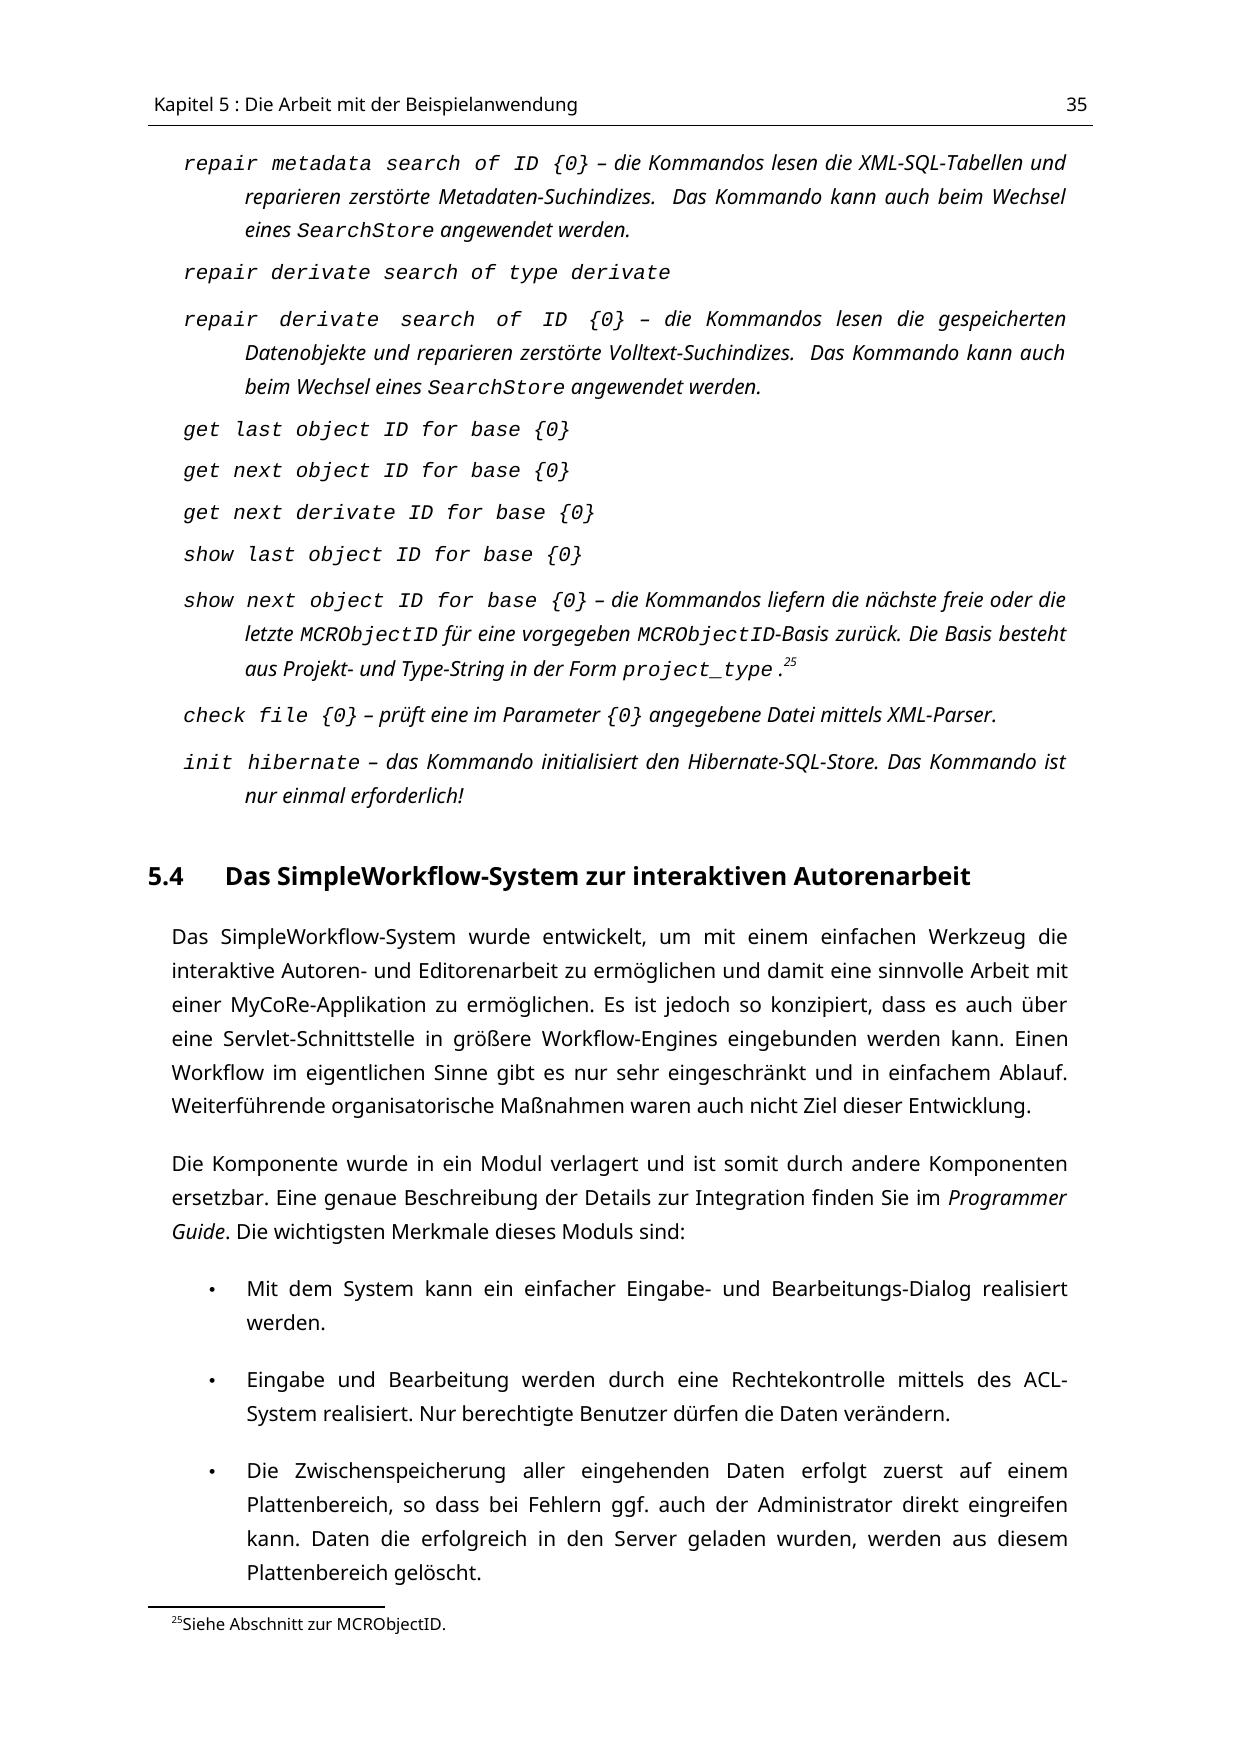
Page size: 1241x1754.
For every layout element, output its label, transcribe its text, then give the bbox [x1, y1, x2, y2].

list repair derivate search of ID {0} – die Kommandos lesen die gespeicherten Datenobjekte und reparieren zerstörte Volltext-Suchindizes. Das Kommando kann auch beim Wechsel eines SearchStore angewendet werden. [183, 304, 1069, 401]
list Mit dem System kann ein einfacher Eingabe- und Bearbeitungs-Dialog realisiert werden. [209, 1274, 1069, 1336]
text Die Komponente wurde in ein Modul verlagert und ist somit durch andere Komponenten ersetzbar. Eine genaue Beschreibung der Details zur Integration finden Sie im Programmer Guide. Die wichtigsten Merkmale dieses Moduls sind: [171, 1149, 1069, 1245]
list check file {0} – prüft eine im Parameter {0} angegebene Datei mittels XML-Parser. [183, 700, 1069, 729]
list init hibernate – das Kommando initialisiert den Hibernate-SQL-Store. Das Kommando ist nur einmal erforderlich! [183, 747, 1069, 809]
text Siehe Abschnitt zur MCRObjectID. [171, 1613, 1069, 1636]
list get next derivate ID for base {0} [183, 502, 1069, 526]
list Eingabe und Bearbeitung werden durch eine Rechtekontrolle mittels des ACL-System realisiert. Nur berechtigte Benutzer dürfen die Daten verändern. [209, 1365, 1069, 1427]
list Die Zwischenspeicherung aller eingehenden Daten erfolgt zuerst auf einem Plattenbereich, so dass bei Fehlern ggf. auch der Administrator direkt eingreifen kann. Daten die erfolgreich in den Server geladen wurden, werden aus diesem Plattenbereich gelöscht. [209, 1457, 1069, 1586]
list repair derivate search of type derivate [183, 262, 1069, 286]
list repair metadata search of ID {0} – die Kommandos lesen die XML-SQL-Tabellen und reparieren zerstörte Metadaten-Suchindizes. Das Kommando kann auch beim Wechsel eines SearchStore angewendet werden. [183, 148, 1069, 244]
subtitle Das SimpleWorkflow-System zur interaktiven Autorenarbeit [148, 858, 1092, 892]
text Das SimpleWorkflow-System wurde entwickelt, um mit einem einfachen Werkzeug die interaktive Autoren- und Editorenarbeit zu ermöglichen und damit eine sinnvolle Arbeit mit einer MyCoRe-Applikation zu ermöglichen. Es ist jedoch so konzipiert, dass es auch über eine Servlet-Schnittstelle in größere Workflow-Engines eingebunden werden kann. Einen Workflow im eigentlichen Sinne gibt es nur sehr eingeschränkt und in einfachem Ablauf. Weiterführende organisatorische Maßnahmen waren auch nicht Ziel dieser Entwicklung. [171, 922, 1069, 1120]
list get next object ID for base {0} [183, 460, 1069, 484]
list show next object ID for base {0} – die Kommandos liefern die nächste freie oder die letzte MCRObjectID für eine vorgegeben MCRObjectID-Basis zurück. Die Basis besteht aus Projekt- und Type-String in der Form project_type . [183, 585, 1069, 682]
list get last object ID for base {0} [183, 419, 1069, 442]
list show last object ID for base {0} [183, 544, 1069, 567]
